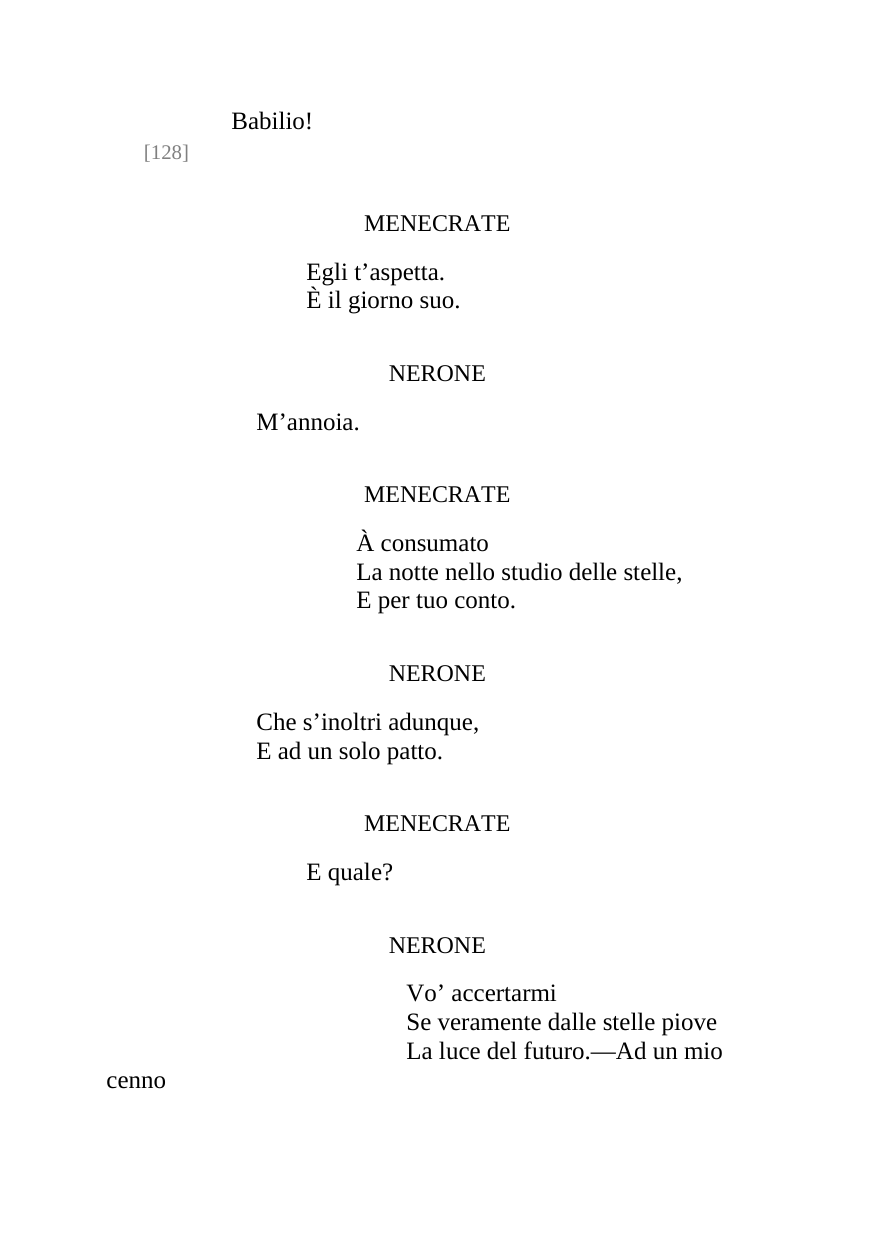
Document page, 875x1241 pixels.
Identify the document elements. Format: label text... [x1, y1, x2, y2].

text È il giorno suo. [106, 285, 768, 314]
text La luce del futuro.—Ad un mio cenno [106, 1036, 768, 1093]
text Vo’ accertarmi [106, 978, 768, 1007]
text NERONE [106, 359, 768, 387]
text Che s’inoltri adunque, [106, 707, 768, 736]
text La notte nello studio delle stelle, [106, 557, 768, 586]
text Babilio! [106, 106, 768, 135]
text E ad un solo patto. [106, 736, 768, 764]
text Egli t’aspetta. [106, 257, 768, 285]
text À consumato [106, 528, 768, 557]
text E per tuo conto. [106, 586, 768, 614]
text MENECRATE [106, 809, 768, 837]
text [128] [106, 140, 768, 164]
text M’annoia. [106, 407, 768, 436]
text Se veramente dalle stelle piove [106, 1007, 768, 1036]
text E quale? [106, 857, 768, 886]
text MENECRATE [106, 481, 768, 508]
text MENECRATE [106, 209, 768, 237]
text NERONE [106, 659, 768, 687]
text NERONE [106, 931, 768, 958]
